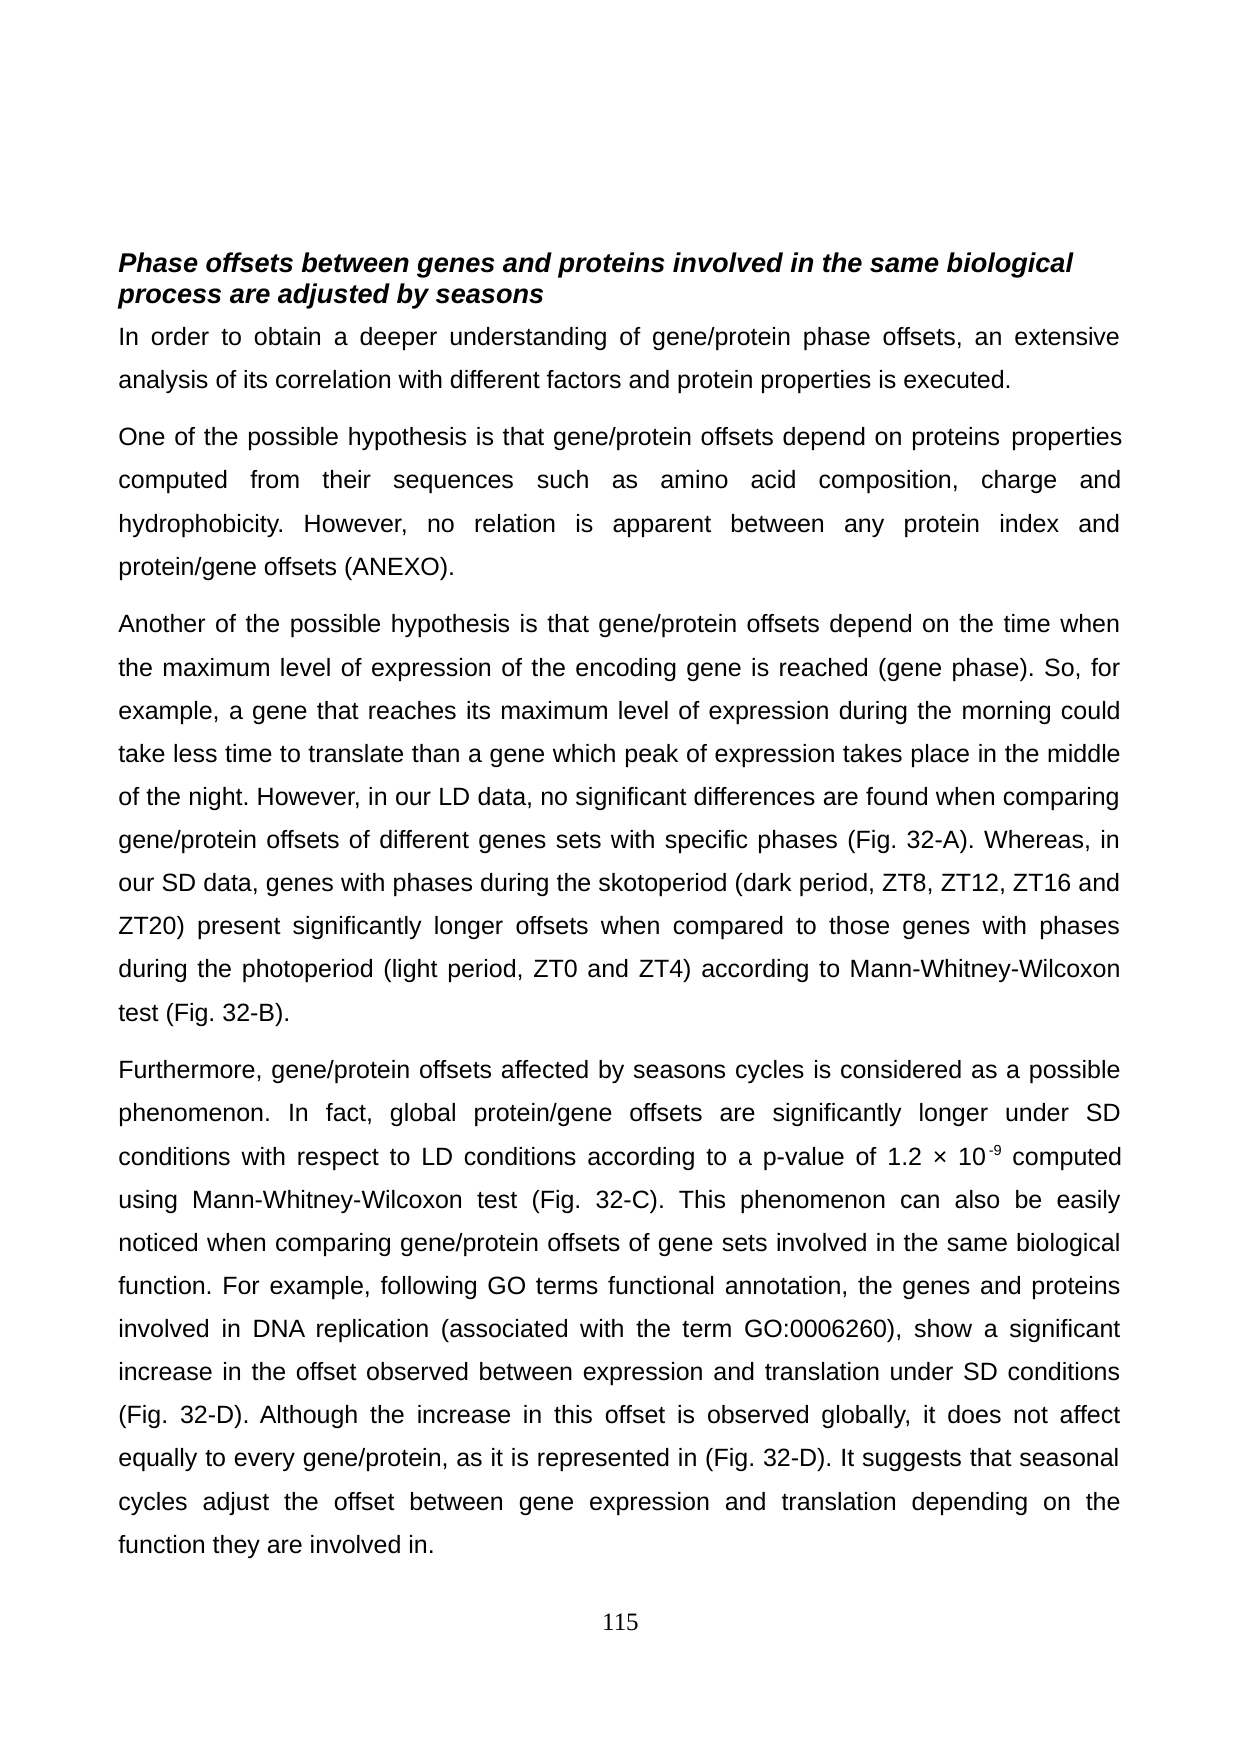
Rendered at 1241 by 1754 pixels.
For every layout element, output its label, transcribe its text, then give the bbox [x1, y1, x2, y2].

subtitle Phase offsets between genes and proteins involved in the same biological process are adjusted by seasons [118, 247, 1122, 309]
text Furthermore, gene/protein offsets affected by seasons cycles is considered as a possible phenomenon. In fact, global protein/gene offsets are significantly longer under SD conditions with respect to LD conditions according to a p-value of 1.2 × 10-9 computed using Mann-Whitney-Wilcoxon test (Fig. 32-C). This phenomenon can also be easily noticed when comparing gene/protein offsets of gene sets involved in the same biological function. For example, following GO terms functional annotation, the genes and proteins involved in DNA replication (associated with the term GO:0006260), show a significant increase in the offset observed between expression and translation under SD conditions (Fig. 32-D). Although the increase in this offset is observed globally, it does not affect equally to every gene/protein, as it is represented in (Fig. 32-D). It suggests that seasonal cycles adjust the offset between gene expression and translation depending on the function they are involved in. [118, 1055, 1122, 1558]
text One of the possible hypothesis is that gene/protein offsets depend on proteins properties computed from their sequences such as amino acid composition, charge and hydrophobicity. However, no relation is apparent between any protein index and protein/gene offsets (ANEXO). [118, 422, 1122, 581]
text Another of the possible hypothesis is that gene/protein offsets depend on the time when the maximum level of expression of the encoding gene is reached (gene phase). So, for example, a gene that reaches its maximum level of expression during the morning could take less time to translate than a gene which peak of expression takes place in the middle of the night. However, in our LD data, no significant differences are found when comparing gene/protein offsets of different genes sets with specific phases (Fig. 32-A). Whereas, in our SD data, genes with phases during the skotoperiod (dark period, ZT8, ZT12, ZT16 and ZT20) present significantly longer offsets when compared to those genes with phases during the photoperiod (light period, ZT0 and ZT4) according to Mann-Whitney-Wilcoxon test (Fig. 32-B). [118, 609, 1122, 1026]
text In order to obtain a deeper understanding of gene/protein phase offsets, an extensive analysis of its correlation with different factors and protein properties is executed. [118, 322, 1122, 393]
